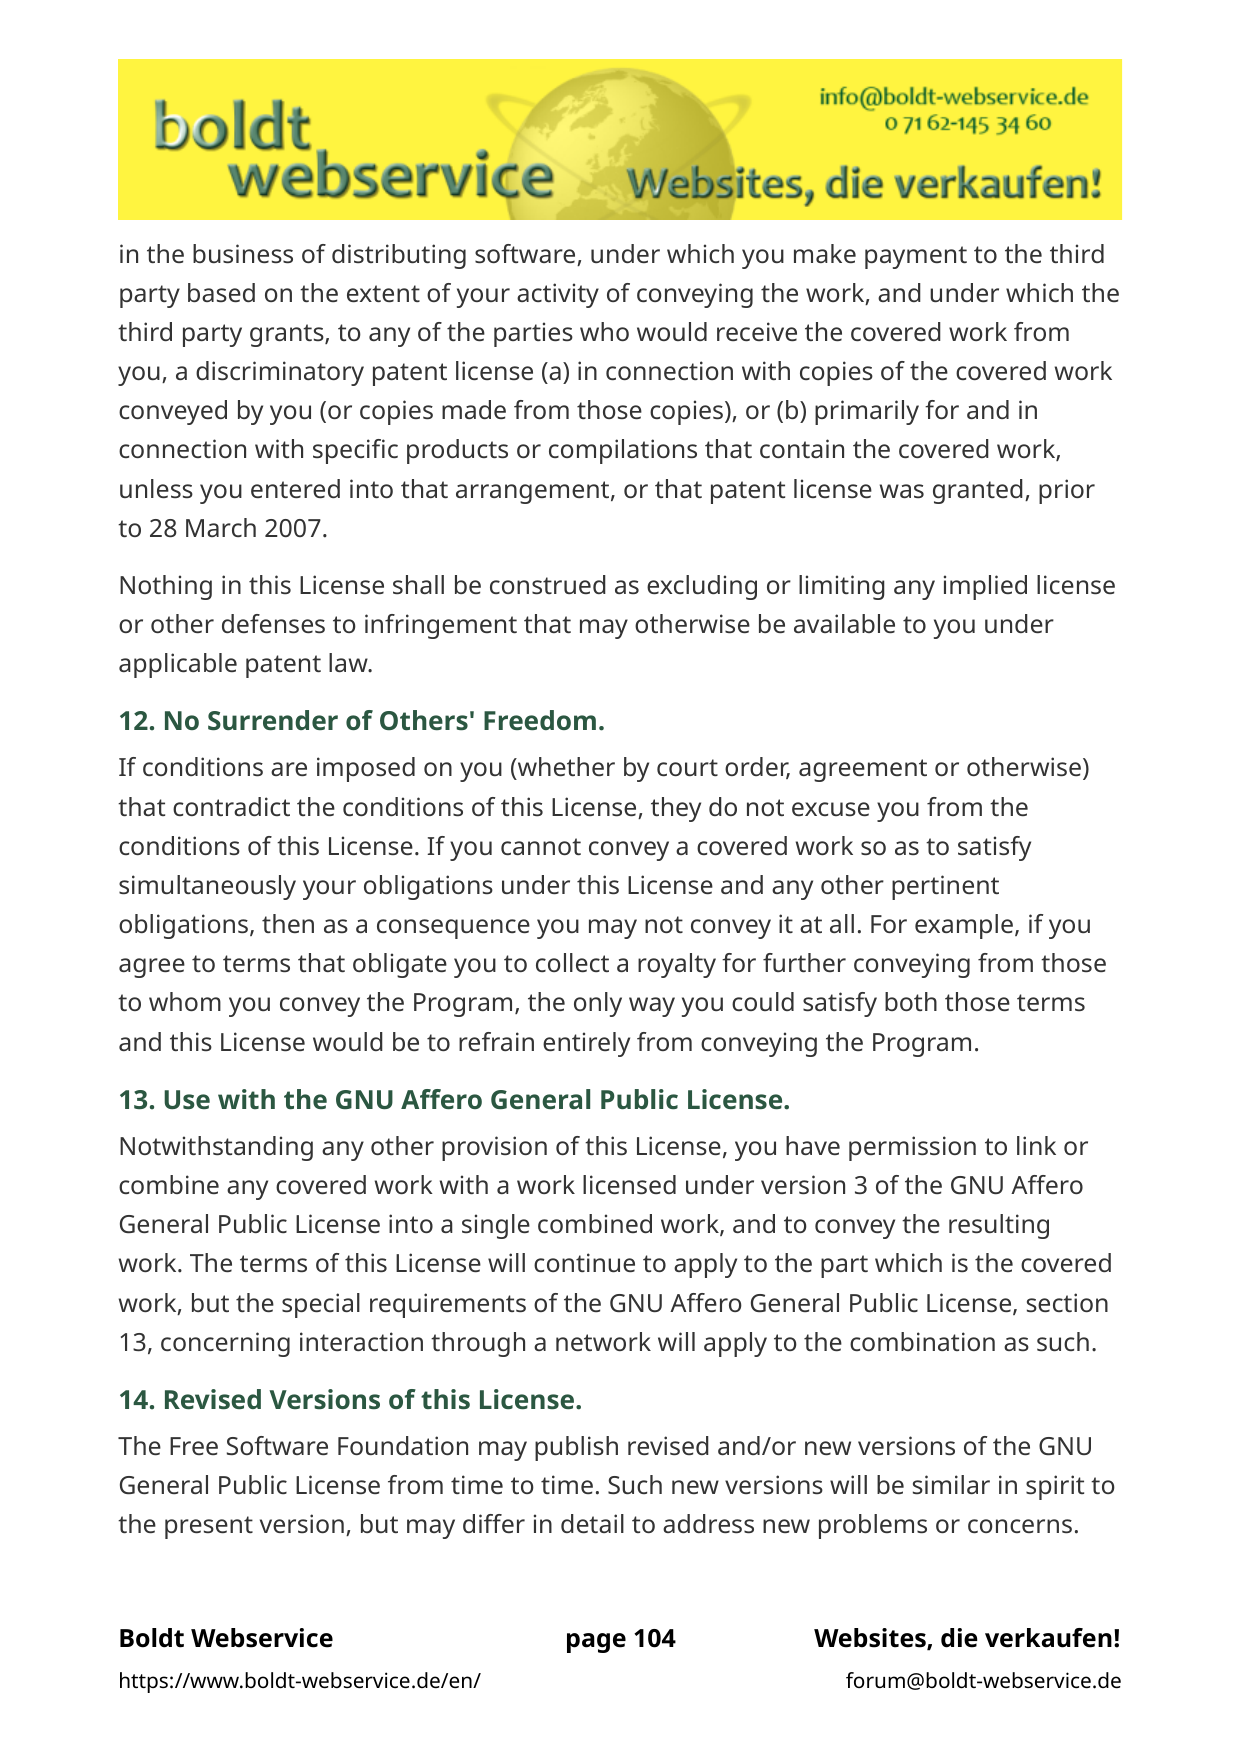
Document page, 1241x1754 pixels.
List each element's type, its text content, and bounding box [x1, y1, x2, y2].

text in the business of distributing software, under which you make payment to the third party based on the extent of your activity of conveying the work, and under which the third party grants, to any of the parties who would receive the covered work from you, a discriminatory patent license (a) in connection with copies of the covered work conveyed by you (or copies made from those copies), or (b) primarily for and in connection with specific products or compilations that contain the covered work, unless you entered into that arrangement, or that patent license was granted, prior to 28 March 2007. [118, 236, 1122, 544]
text Notwithstanding any other provision of this License, you have permission to link or combine any covered work with a work licensed under version 3 of the GNU Affero General Public License into a single combined work, and to convey the resulting work. The terms of this License will continue to apply to the part which is the covered work, but the special requirements of the GNU Affero General Public License, section 13, concerning interaction through a network will apply to the combination as such. [118, 1128, 1122, 1358]
subtitle 12. No Surrender of Others' Freedom. [118, 702, 1122, 738]
subtitle 14. Revised Versions of this License. [118, 1381, 1122, 1417]
text Nothing in this License shall be construed as excluding or limiting any implied license or other defenses to infringement that may otherwise be available to you under applicable patent law. [118, 567, 1122, 680]
subtitle 13. Use with the GNU Affero General Public License. [118, 1081, 1122, 1117]
picture [118, 59, 1123, 220]
text If conditions are imposed on you (whether by court order, agreement or otherwise) that contradict the conditions of this License, they do not excuse you from the conditions of this License. If you cannot convey a covered work so as to satisfy simultaneously your obligations under this License and any other pertinent obligations, then as a consequence you may not convey it at all. For example, if you agree to terms that obligate you to collect a royalty for further conveying from those to whom you convey the Program, the only way you could satisfy both those terms and this License would be to refrain entirely from conveying the Program. [118, 750, 1122, 1058]
text The Free Software Foundation may publish revised and/or new versions of the GNU General Public License from time to time. Such new versions will be similar in spirit to the present version, but may differ in detail to address new problems or concerns. [118, 1429, 1122, 1541]
